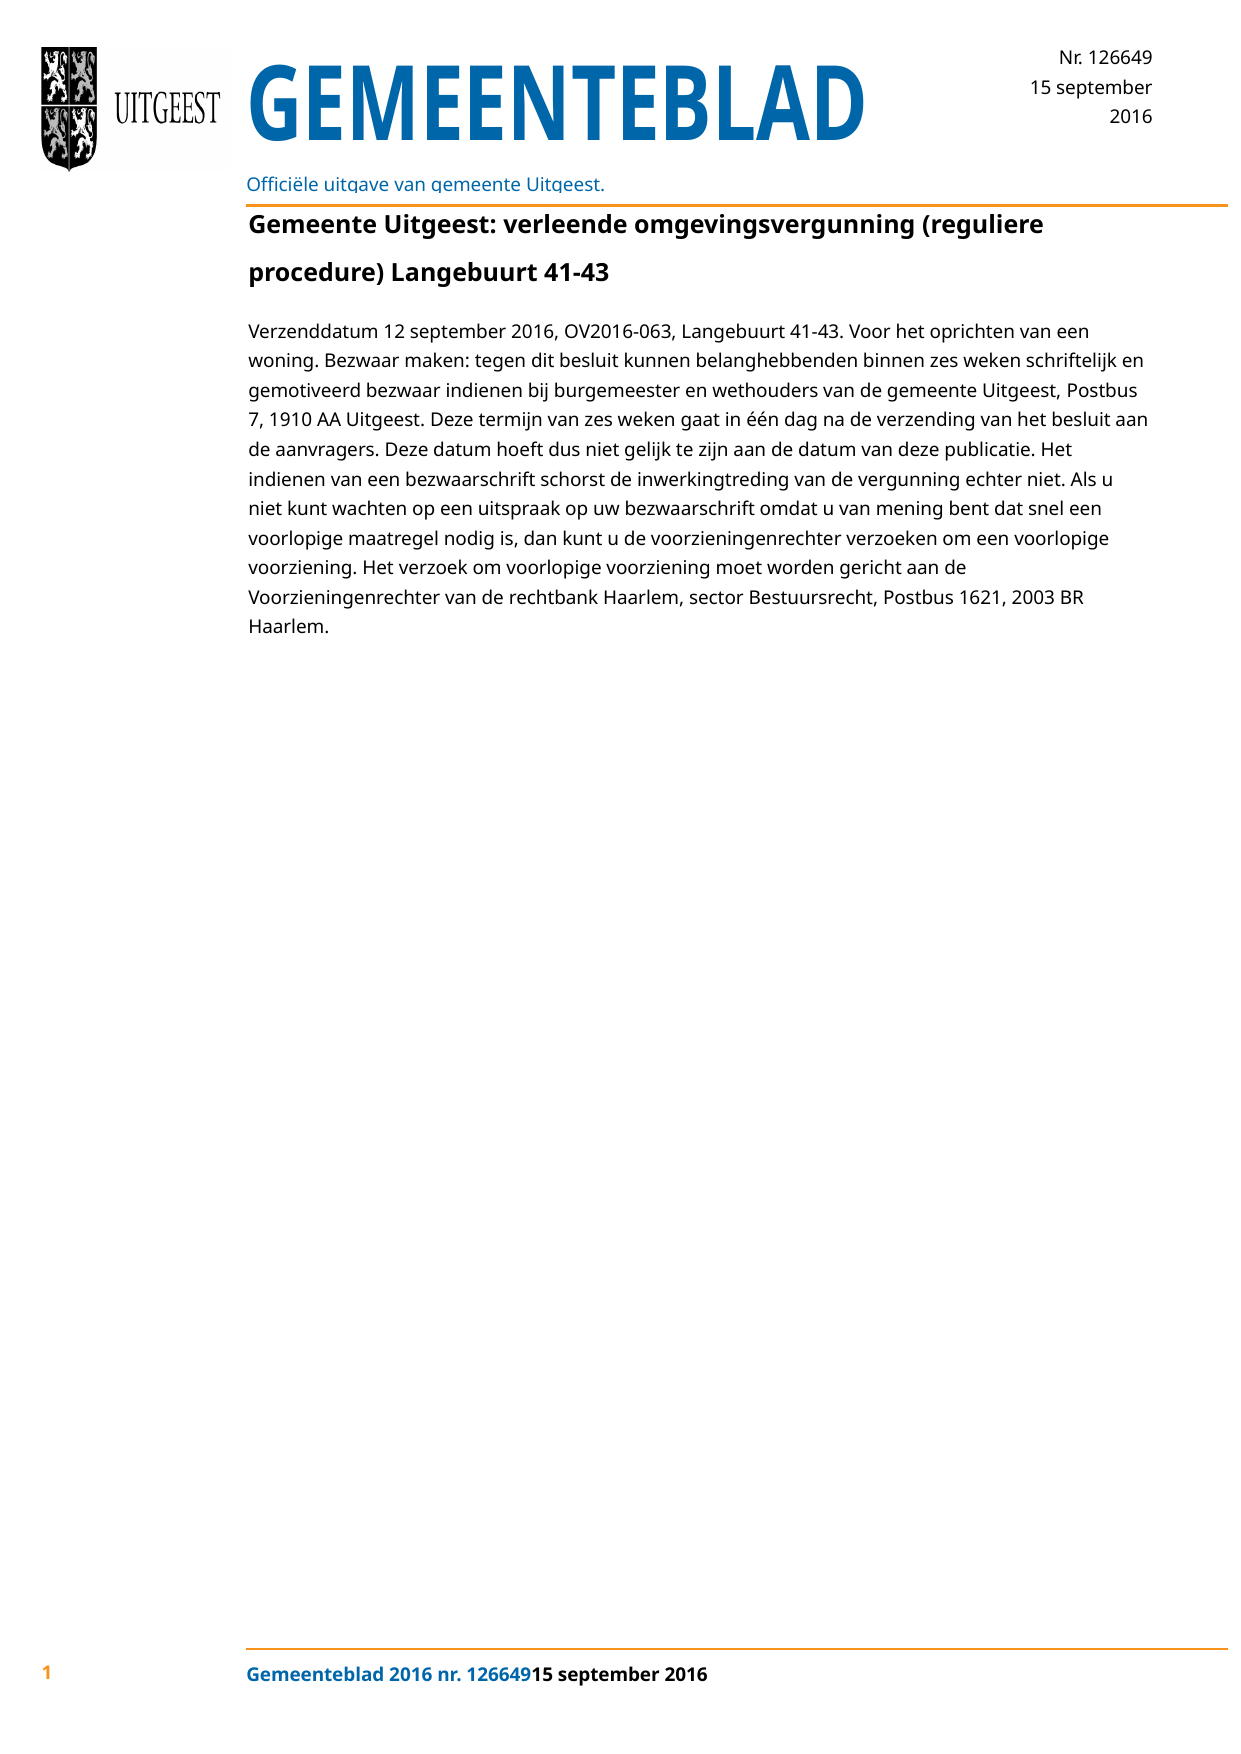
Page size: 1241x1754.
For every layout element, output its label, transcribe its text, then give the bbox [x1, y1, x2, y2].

text Verzenddatum 12 september 2016, OV2016-063, Langebuurt 41-43. Voor het oprichten van een woning. Bezwaar maken: tegen dit besluit kunnen belanghebbenden binnen zes weken schriftelijk en gemotiveerd bezwaar indienen bij burgemeester en wethouders van de gemeente Uitgeest, Postbus 7, 1910 AA Uitgeest. Deze termijn van zes weken gaat in één dag na de verzending van het besluit aan de aanvragers. Deze datum hoeft dus niet gelijk te zijn aan de datum van deze publicatie. Het indienen van een bezwaarschrift schorst de inwerkingtreding van de vergunning echter niet. Als u niet kunt wachten op een uitspraak op uw bezwaarschrift omdat u van mening bent dat snel een voorlopige maatregel nodig is, dan kunt u de voorzieningenrechter verzoeken om een voorlopige voorziening. Het verzoek om voorlopige voorziening moet worden gericht aan de Voorzieningenrechter van de rechtbank Haarlem, sector Bestuursrecht, Postbus 1621, 2003 BR Haarlem. [248, 318, 1152, 639]
picture [41, 47, 231, 172]
text Gemeente Uitgeest: verleende omgevingsvergunning (reguliere procedure) Langebuurt 41-43 [248, 207, 1152, 288]
